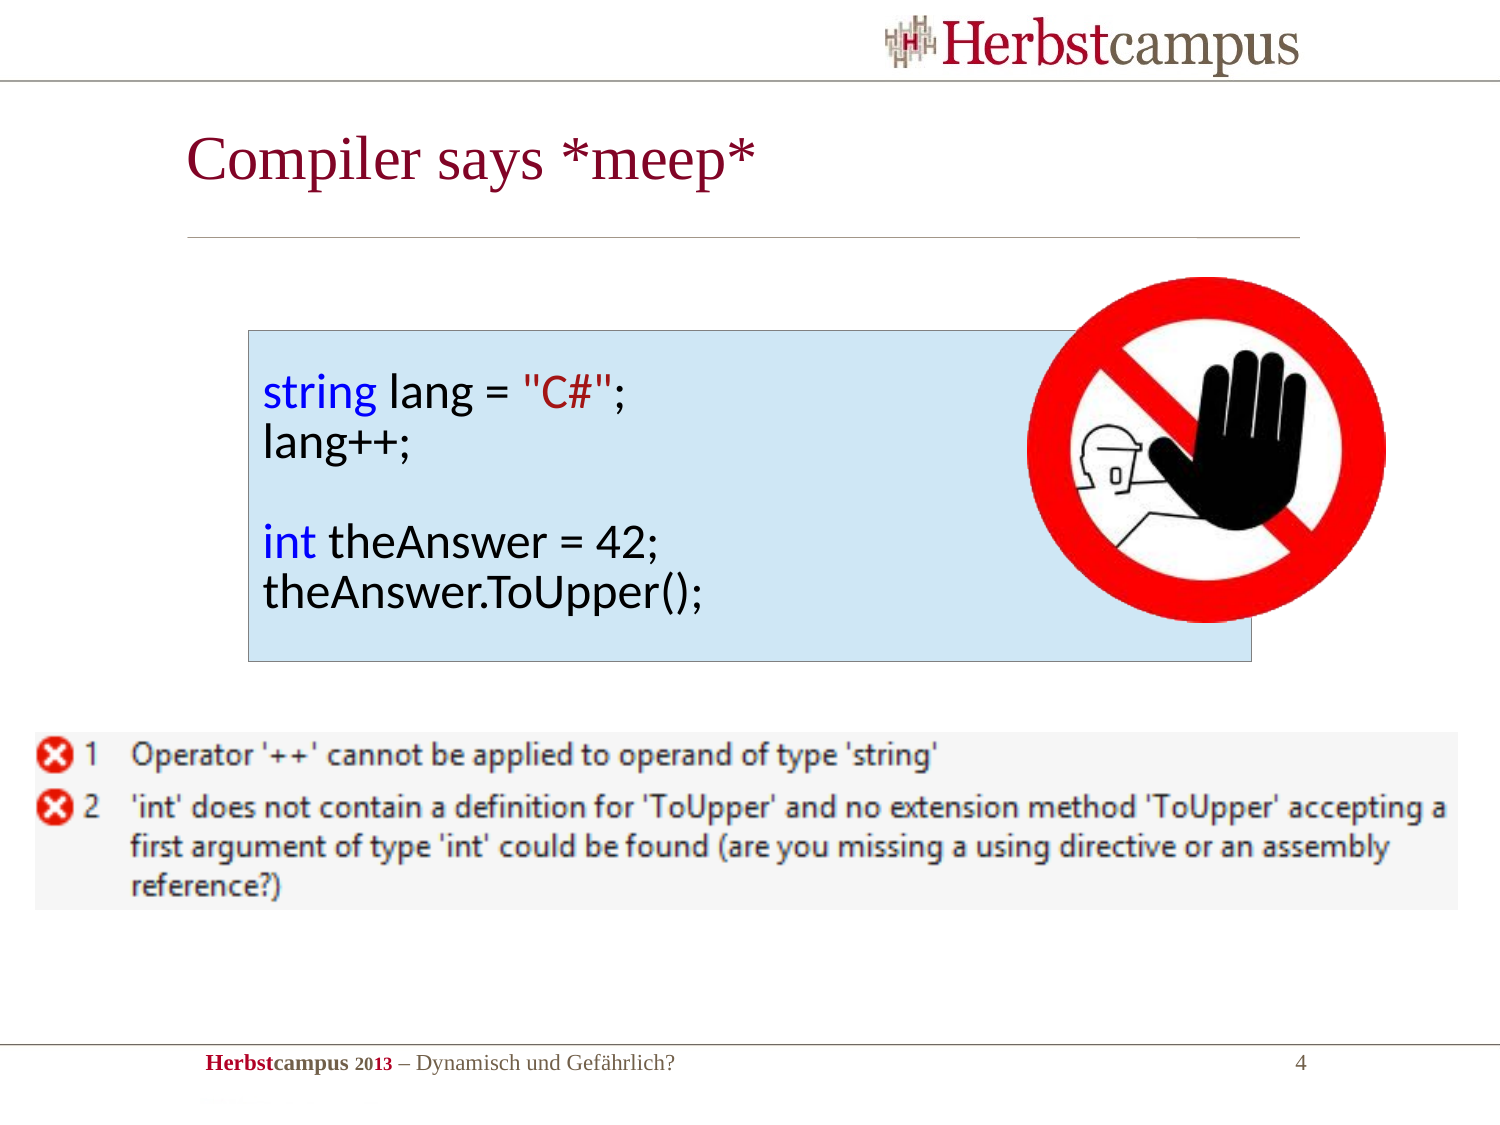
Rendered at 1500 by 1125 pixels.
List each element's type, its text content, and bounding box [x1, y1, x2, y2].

text_box string lang = "C#"; lang++; int theAnswer = 42; theAnswer.ToUpper(); [248, 330, 1252, 662]
title Compiler says *meep* [186, 123, 1388, 194]
picture [0, 0, 1500, 1125]
